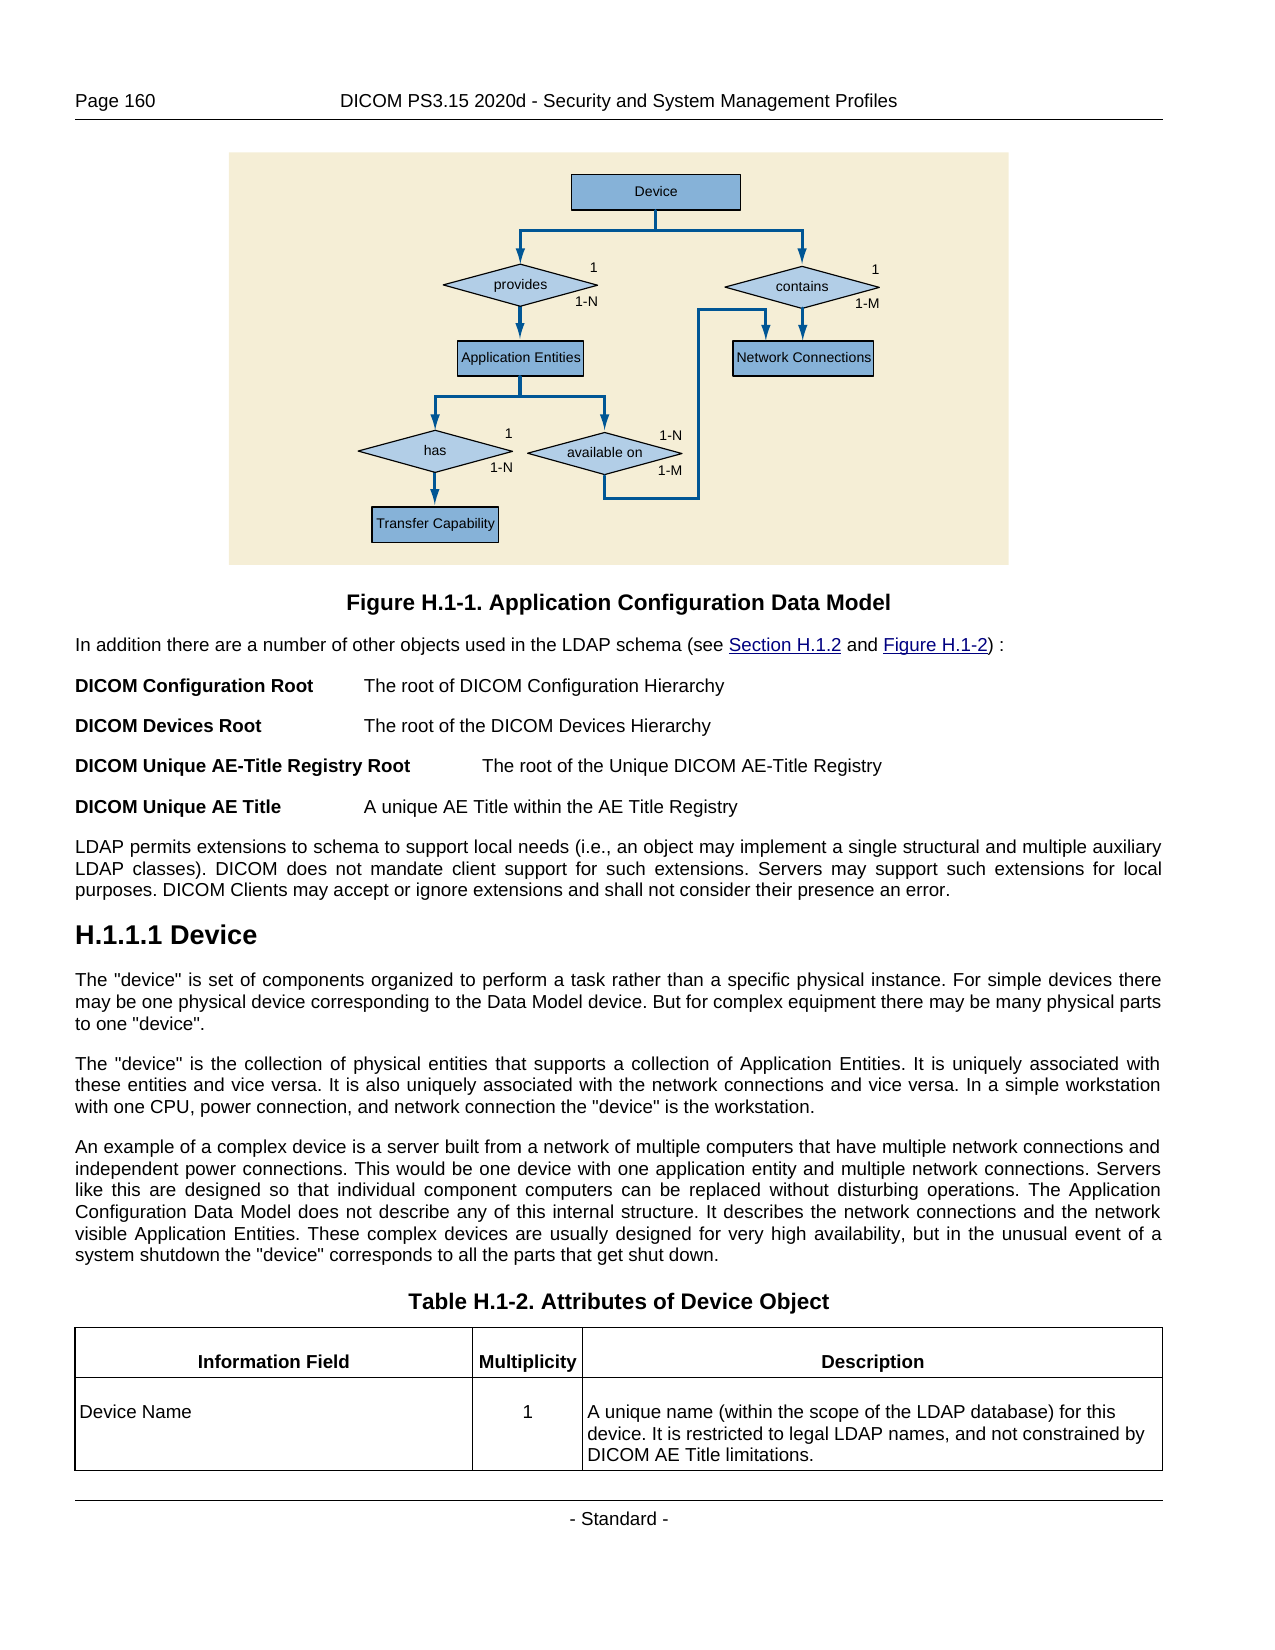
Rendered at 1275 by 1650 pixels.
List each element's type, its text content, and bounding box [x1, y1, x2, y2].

table_cell 1 [473, 1378, 582, 1470]
text The "device" is the collection of physical entities that supports a collection of Application Entities. It is uniquely associated with these entities and vice versa. It is also uniquely associated with the network connections and vice versa. In a simple workstation with one CPU, power connection, and network connection the "device" is the workstation. [75, 1053, 1162, 1117]
text DICOM Unique AE Title A unique AE Title within the AE Title Registry [75, 795, 1162, 817]
text H.1.1.1 Device [75, 919, 1162, 950]
text Figure H.1-1. Application Configuration Data Model [75, 589, 1162, 615]
text DICOM Devices Root The root of the DICOM Devices Hierarchy [75, 715, 1162, 736]
table_cell Device Name [76, 1378, 472, 1470]
table_header Information Field [76, 1328, 472, 1377]
text Table H.1-2. Attributes of Device Object [75, 1288, 1162, 1314]
text DICOM Unique AE-Title Registry Root The root of the Unique DICOM AE-Title Registry [75, 755, 1162, 777]
text LDAP permits extensions to schema to support local needs (i.e., an object may implement a single structural and multiple auxiliary LDAP classes). DICOM does not mandate client support for such extensions. Servers may support such extensions for local purposes. DICOM Clients may accept or ignore extensions and shall not consider their presence an error. [75, 836, 1162, 900]
table_cell A unique name (within the scope of the LDAP database) for this device. It is restricted to legal LDAP names, and not constrained by DICOM AE Title limitations. [583, 1378, 1162, 1470]
text The "device" is set of components organized to perform a task rather than a specific physical instance. For simple devices there may be one physical device corresponding to the Data Model device. But for complex equipment there may be many physical parts to one "device". [75, 969, 1162, 1034]
table_header Multiplicity [473, 1328, 582, 1377]
table_header Description [583, 1328, 1162, 1377]
text DICOM Configuration Root The root of DICOM Configuration Hierarchy [75, 674, 1162, 696]
text An example of a complex device is a server built from a network of multiple computers that have multiple network connections and independent power connections. This would be one device with one application entity and multiple network connections. Servers like this are designed so that individual component computers can be replaced without disturbing operations. The Application Configuration Data Model does not describe any of this internal structure. It describes the network connections and the network visible Application Entities. These complex devices are usually designed for very high availability, but in the unusual event of a system shutdown the "device" corresponds to all the parts that get shut down. [75, 1136, 1162, 1265]
text In addition there are a number of other objects used in the LDAP schema (see Section H.1.2 and Figure H.1-2) : [75, 634, 1162, 656]
